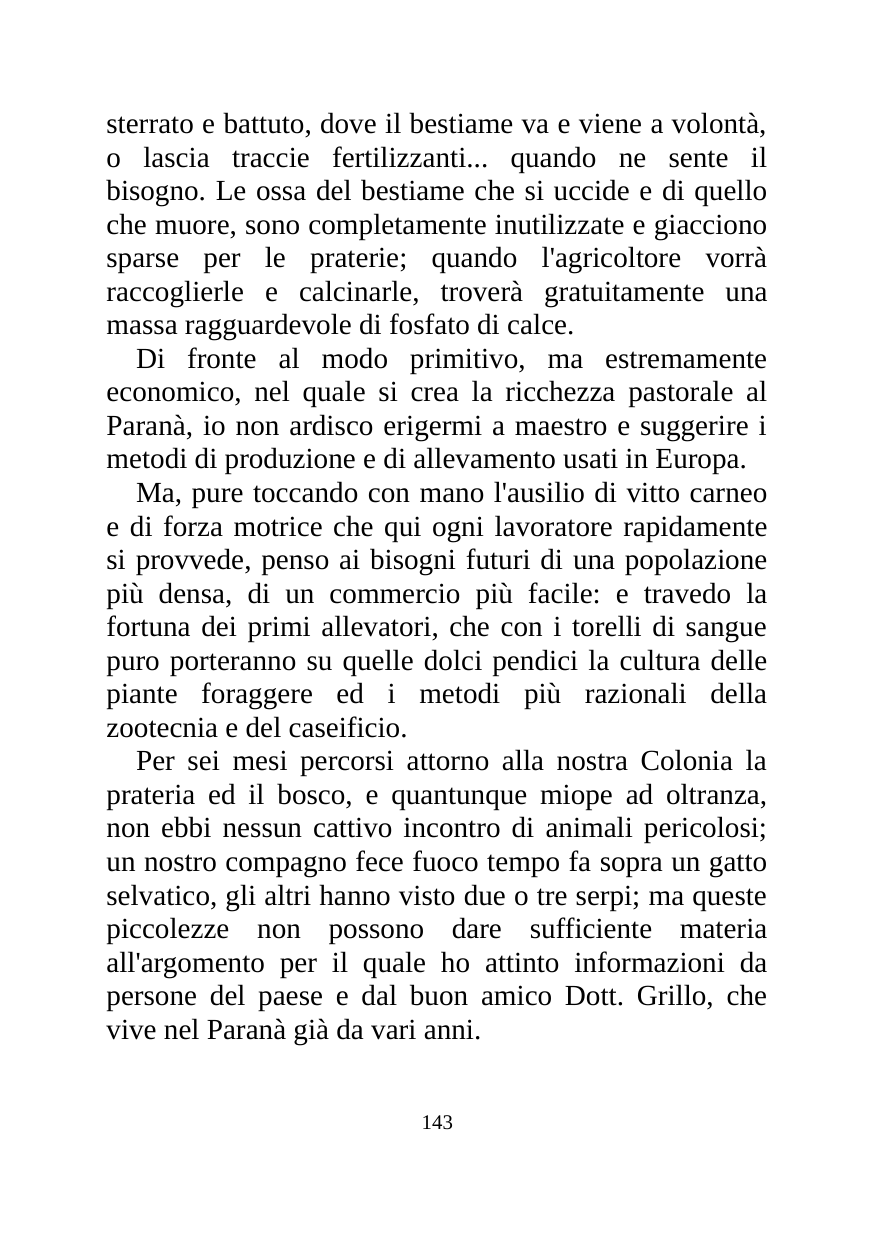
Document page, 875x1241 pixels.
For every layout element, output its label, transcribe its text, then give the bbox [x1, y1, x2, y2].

text Ma, pure toccando con mano l'ausilio di vitto carneo e di forza motrice che qui ogni lavoratore rapidamente si provvede, penso ai bisogni futuri di una popolazione più densa, di un commercio più facile: e travedo la fortuna dei primi allevatori, che con i torelli di sangue puro porteranno su quelle dolci pendici la cultura delle piante foraggere ed i metodi più razionali della zootecnia e del caseificio. [106, 475, 768, 743]
text Di fronte al modo primitivo, ma estremamente economico, nel quale si crea la ricchezza pastorale al Paranà, io non ardisco erigermi a maestro e suggerire i metodi di produzione e di allevamento usati in Europa. [106, 341, 768, 475]
text sterrato e battuto, dove il bestiame va e viene a volontà, o lascia traccie fertilizzanti... quando ne sente il bisogno. Le ossa del bestiame che si uccide e di quello che muore, sono completamente inutilizzate e giacciono sparse per le praterie; quando l'agricoltore vorrà raccoglierle e calcinarle, troverà gratuitamente una massa ragguardevole di fosfato di calce. [106, 106, 768, 341]
text Per sei mesi percorsi attorno alla nostra Colonia la prateria ed il bosco, e quantunque miope ad oltranza, non ebbi nessun cattivo incontro di animali pericolosi; un nostro compagno fece fuoco tempo fa sopra un gatto selvatico, gli altri hanno visto due o tre serpi; ma queste piccolezze non possono dare sufficiente materia all'argomento per il quale ho attinto informazioni da persone del paese e dal buon amico Dott. Grillo, che vive nel Paranà già da vari anni. [106, 743, 768, 1045]
